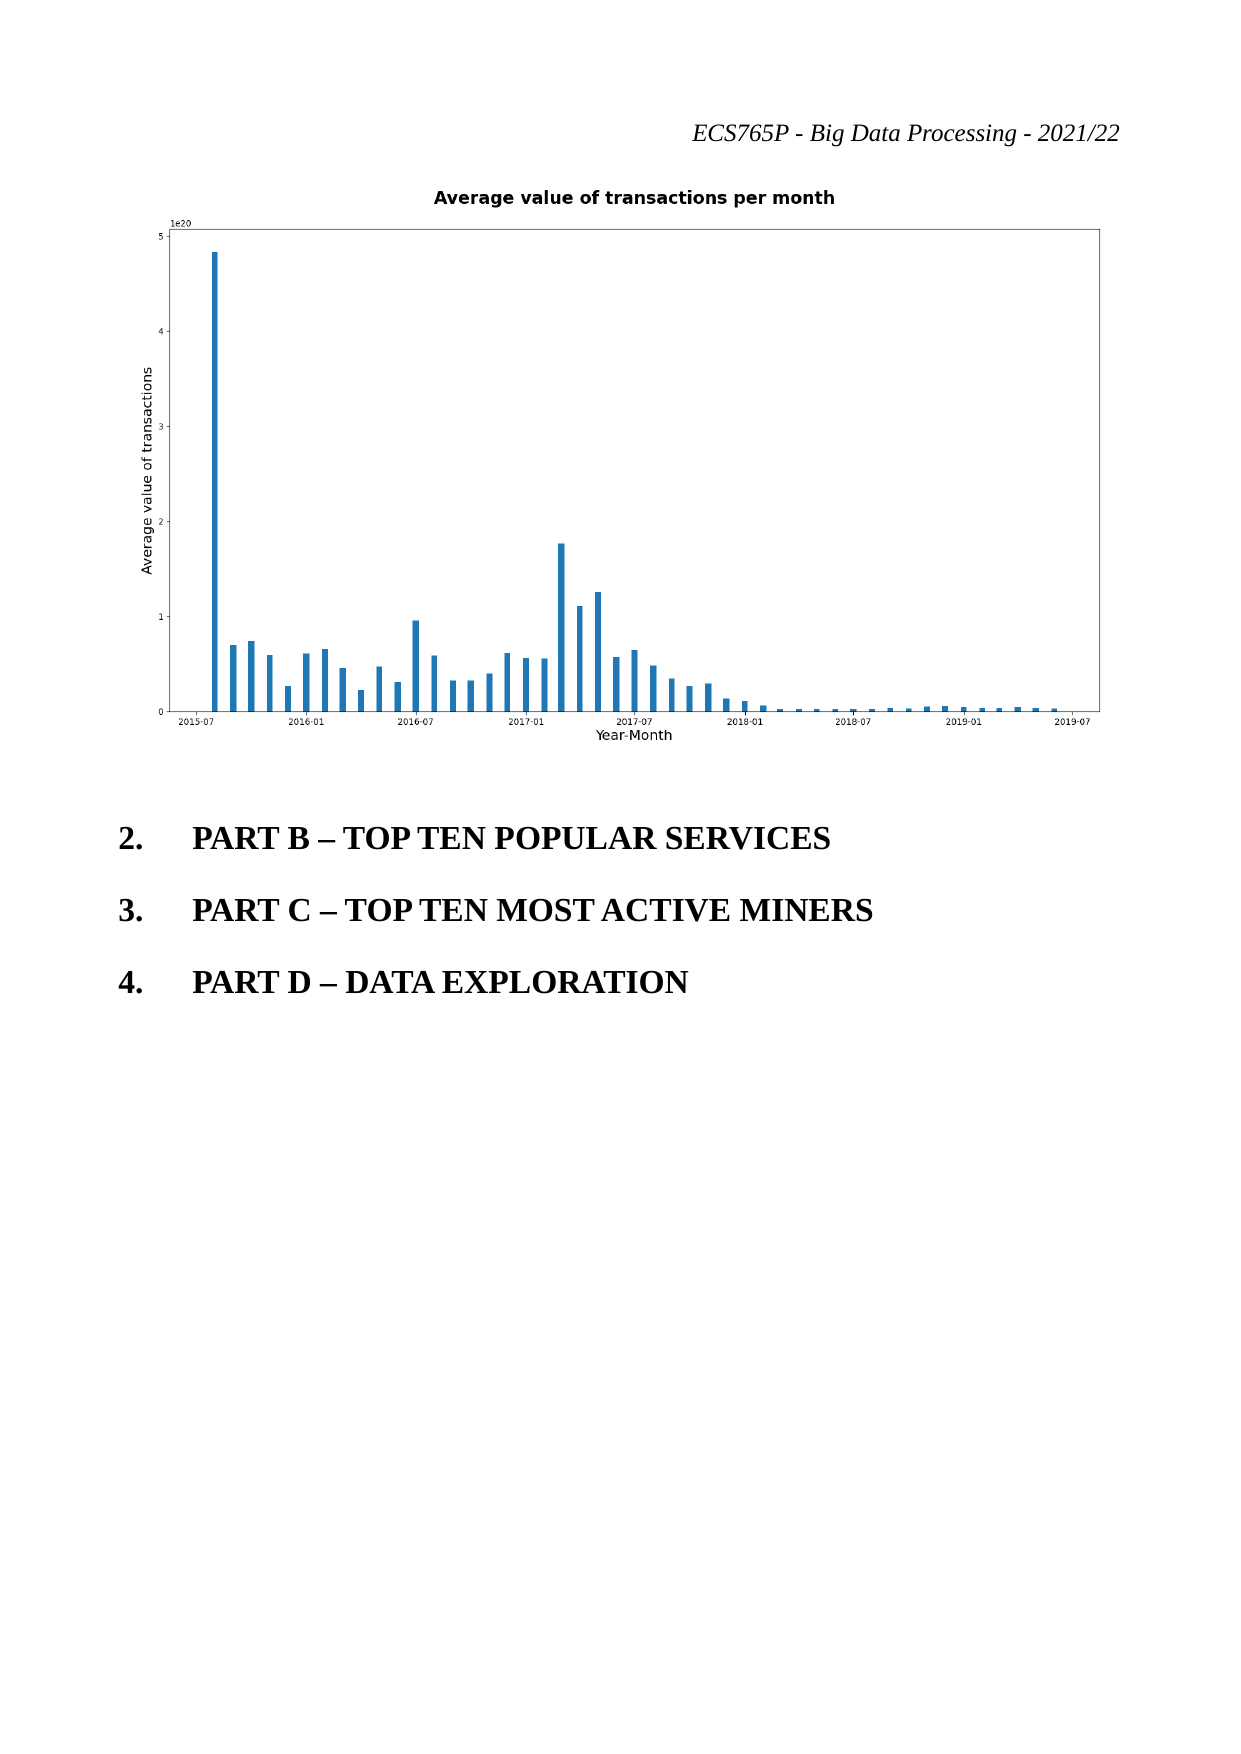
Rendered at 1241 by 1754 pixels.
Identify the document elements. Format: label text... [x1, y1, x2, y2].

subtitle PART D – DATA EXPLORATION [118, 962, 1122, 1001]
subtitle PART C – TOP TEN MOST ACTIVE MINERS [118, 890, 1122, 929]
subtitle PART B – TOP TEN POPULAR SERVICES [118, 818, 1122, 857]
picture [118, 176, 1123, 747]
